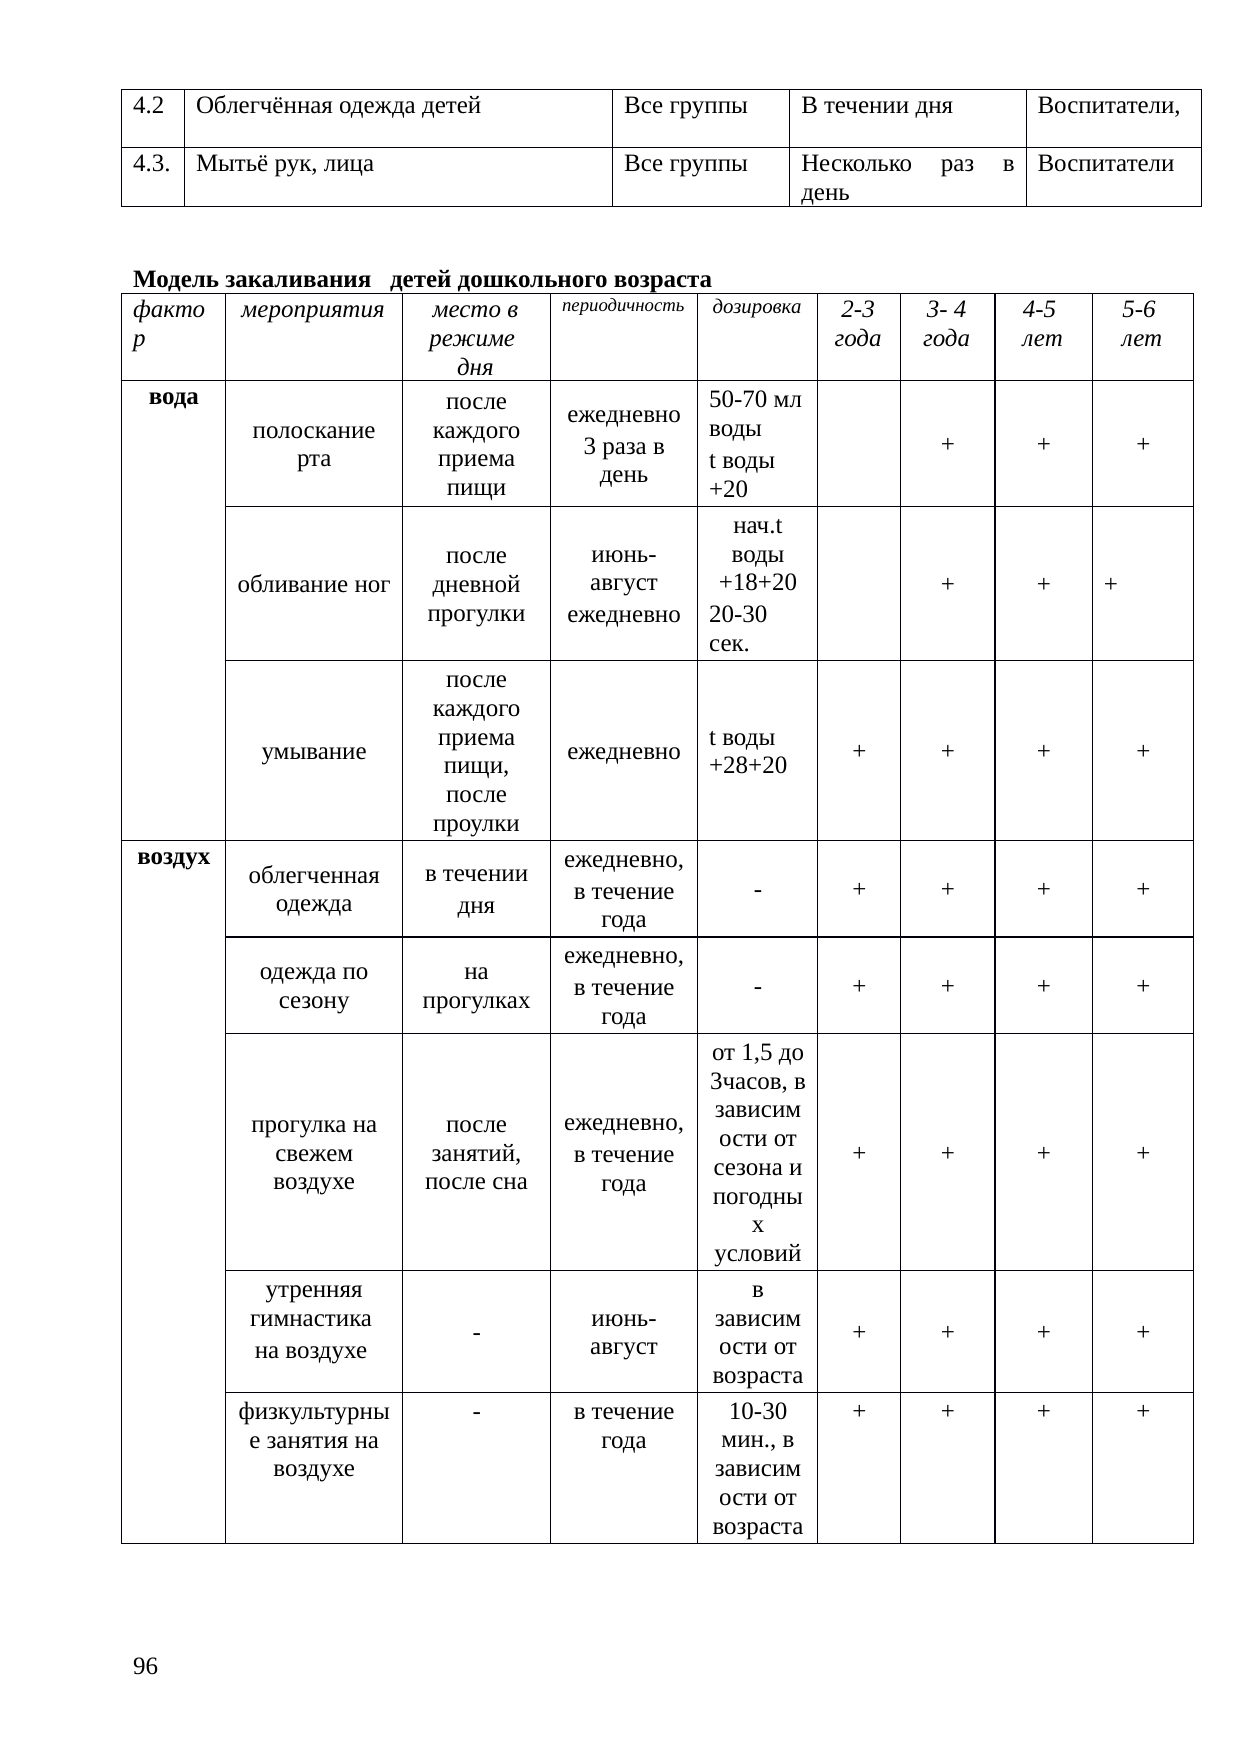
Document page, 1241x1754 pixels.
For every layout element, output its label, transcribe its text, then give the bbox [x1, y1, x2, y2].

table_cell [818, 507, 900, 660]
table_cell ежедневно, в течение года [551, 1034, 697, 1270]
table_cell ежедневно [551, 661, 697, 840]
table_cell Облегчённая одежда детей [185, 90, 612, 147]
table_cell + [901, 938, 994, 1033]
table_cell + [996, 1393, 1092, 1542]
table_cell + [901, 1034, 994, 1270]
table_header мероприятия [226, 294, 402, 380]
table_cell 10-30 мин., в зависимости от возраста [698, 1393, 817, 1542]
table_cell - [403, 1271, 550, 1392]
table_cell + [1093, 661, 1193, 840]
table_cell + [1093, 841, 1193, 936]
table_cell + [996, 938, 1092, 1033]
table_cell физкультурные занятия на воздухе [226, 1393, 402, 1542]
table_cell В течении дня [790, 90, 1026, 147]
table_cell + [1093, 1393, 1193, 1542]
table_cell Мытьё рук, лица [185, 148, 612, 206]
table_cell после каждого приема пищи, после проулки [403, 661, 550, 840]
table_cell t воды +28+20 [698, 661, 817, 840]
table_cell после дневной прогулки [403, 507, 550, 660]
table_header 3- 4 года [901, 294, 994, 380]
table_cell + [901, 661, 994, 840]
table_header периодичность [551, 294, 697, 380]
table_cell в течении дня [403, 841, 550, 936]
table_cell + [1093, 938, 1193, 1033]
table_cell одежда по сезону [226, 938, 402, 1033]
table_cell Воспитатели [1027, 148, 1201, 206]
table_cell + [996, 1034, 1092, 1270]
table_cell + [901, 1271, 994, 1392]
table_cell - [403, 1393, 550, 1542]
table_cell облегченная одежда [226, 841, 402, 936]
table_cell Все группы [613, 90, 789, 147]
table_cell + [1093, 1271, 1193, 1392]
table_cell в зависимости от возраста [698, 1271, 817, 1392]
table_cell нач.t воды +18+20 20-30 сек. [698, 507, 817, 660]
table_cell + [1093, 1034, 1193, 1270]
table_cell + [996, 1271, 1092, 1392]
table_cell + [818, 1034, 900, 1270]
table_cell + [901, 507, 994, 660]
table_header 5-6 лет [1093, 294, 1193, 380]
table_cell + [901, 1393, 994, 1542]
table_cell [818, 381, 900, 506]
table_cell прогулка на свежем воздухе [226, 1034, 402, 1270]
table_cell + [818, 1393, 900, 1542]
table_cell ежедневно, в течение года [551, 841, 697, 936]
table_cell от 1,5 до 3часов, в зависимости от сезона и погодных условий [698, 1034, 817, 1270]
table_cell + [996, 507, 1092, 660]
table_cell обливание ног [226, 507, 402, 660]
table_cell 4.3. [122, 148, 184, 206]
table_cell Несколько раз в день [790, 148, 1026, 206]
table_cell + [1093, 507, 1193, 660]
table_cell + [996, 841, 1092, 936]
table_header место в режиме дня [403, 294, 550, 380]
table_cell 50-70 мл воды t воды +20 [698, 381, 817, 506]
table_cell вода [122, 381, 225, 840]
table_cell 4.2 [122, 90, 184, 147]
table_cell после занятий, после сна [403, 1034, 550, 1270]
table_cell умывание [226, 661, 402, 840]
table_cell Воспитатели, [1027, 90, 1201, 147]
table_cell воздух [122, 841, 225, 1542]
table_cell + [901, 841, 994, 936]
table_cell + [818, 661, 900, 840]
table_header 4-5 лет [996, 294, 1092, 380]
text Модель закаливания детей дошкольного возраста [133, 264, 1152, 293]
table_cell + [996, 661, 1092, 840]
table_cell утренняя гимнастика на воздухе [226, 1271, 402, 1392]
table_cell - [698, 938, 817, 1033]
table_cell + [1093, 381, 1193, 506]
table_cell + [818, 1271, 900, 1392]
table_cell Все группы [613, 148, 789, 206]
table_cell - [698, 841, 817, 936]
table_cell + [818, 841, 900, 936]
table_cell в течение года [551, 1393, 697, 1542]
table_cell июнь-август ежедневно [551, 507, 697, 660]
table_cell ежедневно 3 раза в день [551, 381, 697, 506]
table_cell полоскание рта [226, 381, 402, 506]
table_header фактор [122, 294, 225, 380]
table_cell + [818, 938, 900, 1033]
table_cell после каждого приема пищи [403, 381, 550, 506]
table_cell + [901, 381, 994, 506]
table_cell июнь-август [551, 1271, 697, 1392]
table_cell ежедневно, в течение года [551, 938, 697, 1033]
table_header 2-3 года [818, 294, 900, 380]
table_cell + [996, 381, 1092, 506]
table_header дозировка [698, 294, 817, 380]
table_cell на прогулках [403, 938, 550, 1033]
